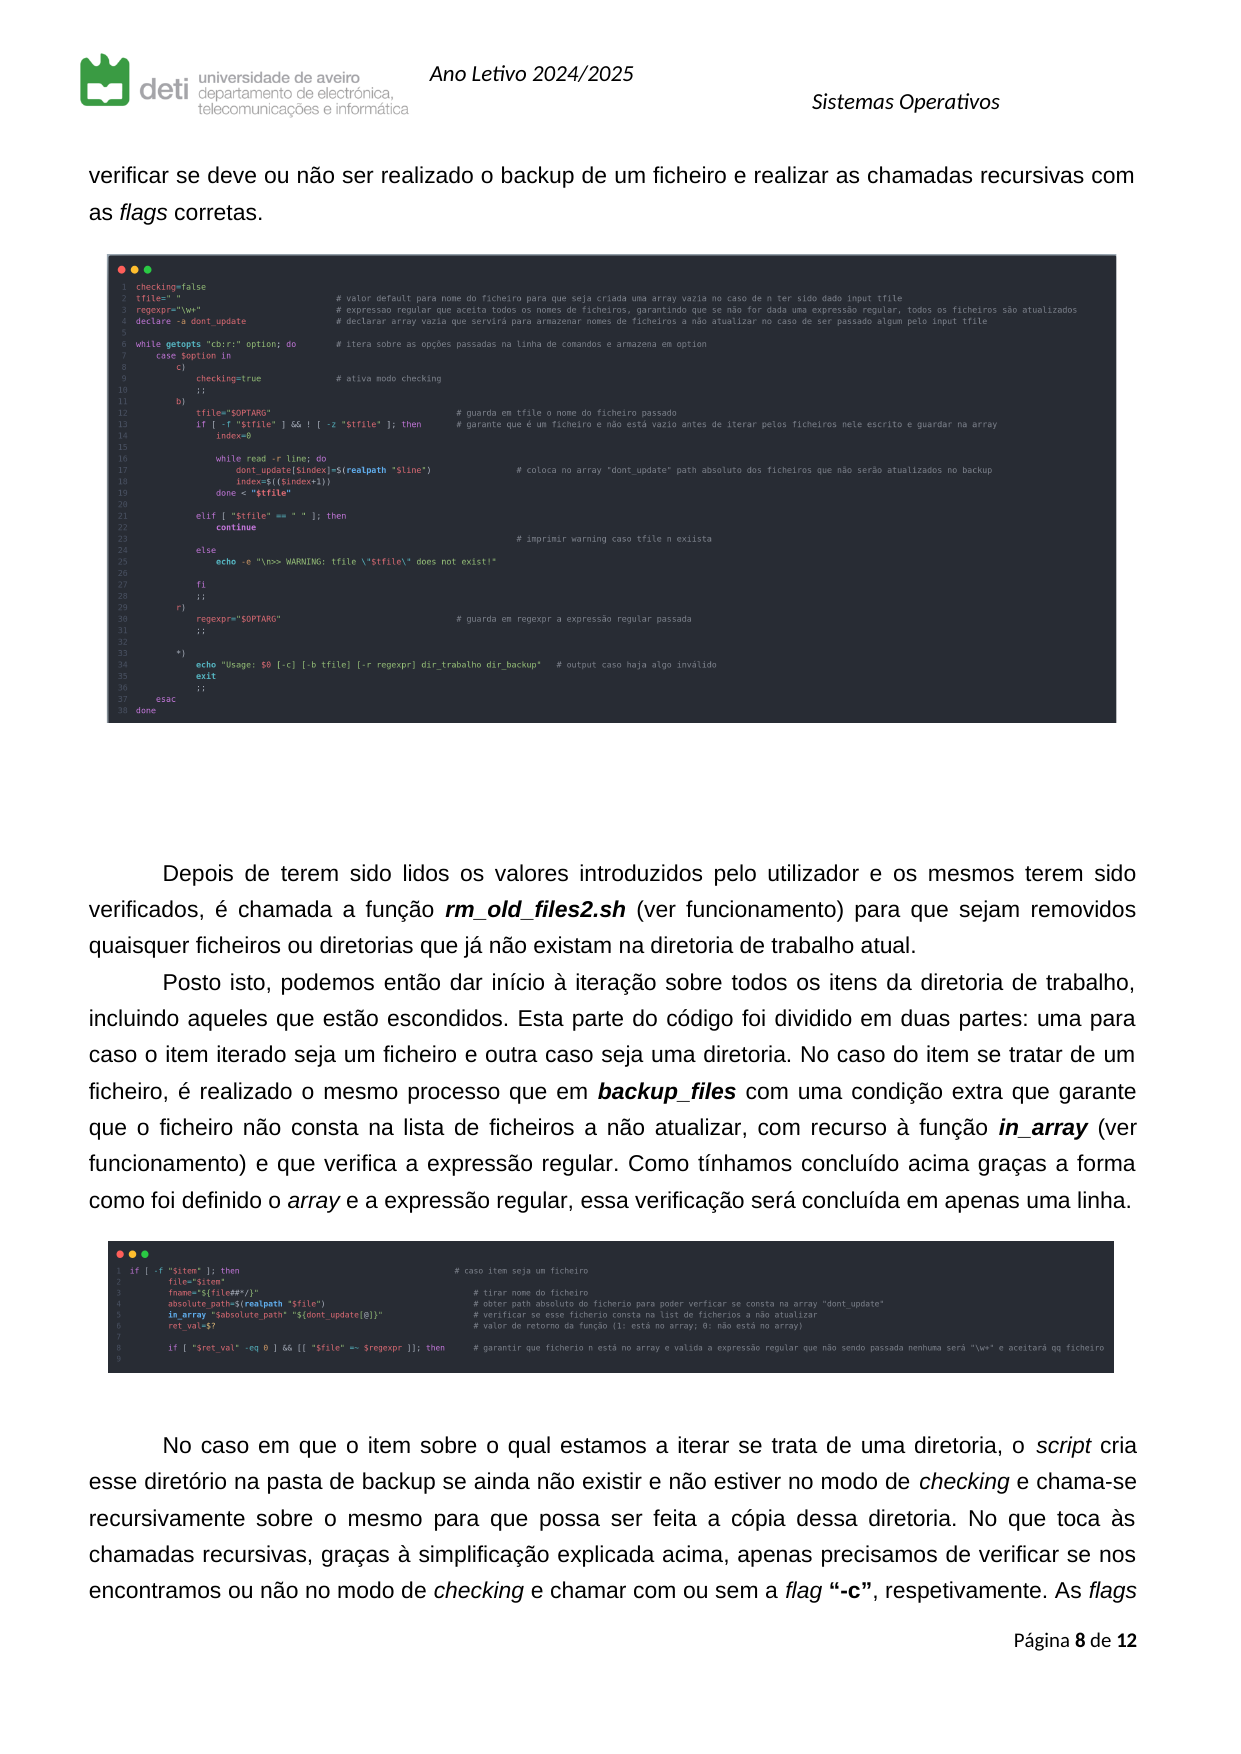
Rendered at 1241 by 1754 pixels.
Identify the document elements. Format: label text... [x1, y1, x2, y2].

text Posto isto, podemos então dar início à iteração sobre todos os itens da diretoria de trabalho, incluindo aqueles que estão escondidos. Esta parte do código foi dividido em duas partes: uma para caso o item iterado seja um ficheiro e outra caso seja uma diretoria. No caso do item se tratar de um ficheiro, é realizado o mesmo processo que em backup_files com uma condição extra que garante que o ficheiro não consta na lista de ficheiros a não atualizar, com recurso à função in_array (ver funcionamento) e que verifica a expressão regular. Como tínhamos concluído acima graças a forma como foi definido o array e a expressão regular, essa verificação será concluída em apenas uma linha. [89, 968, 1137, 1213]
picture [106, 254, 1117, 723]
picture [78, 48, 410, 118]
picture [108, 1241, 1114, 1373]
text No caso em que o item sobre o qual estamos a iterar se trata de uma diretoria, o script cria esse diretório na pasta de backup se ainda não existir e não estiver no modo de checking e chama-se recursivamente sobre o mesmo para que possa ser feita a cópia dessa diretoria. No que toca às chamadas recursivas, graças à simplificação explicada acima, apenas precisamos de verificar se nos encontramos ou não no modo de checking e chamar com ou sem a flag “-c”, respetivamente. As flags [89, 1432, 1137, 1604]
text verificar se deve ou não ser realizado o backup de um ficheiro e realizar as chamadas recursivas com as flags corretas. [89, 162, 1137, 225]
text Depois de terem sido lidos os valores introduzidos pelo utilizador e os mesmos terem sido verificados, é chamada a função rm_old_files2.sh (ver funcionamento) para que sejam removidos quaisquer ficheiros ou diretorias que já não existam na diretoria de trabalho atual. [89, 859, 1137, 958]
